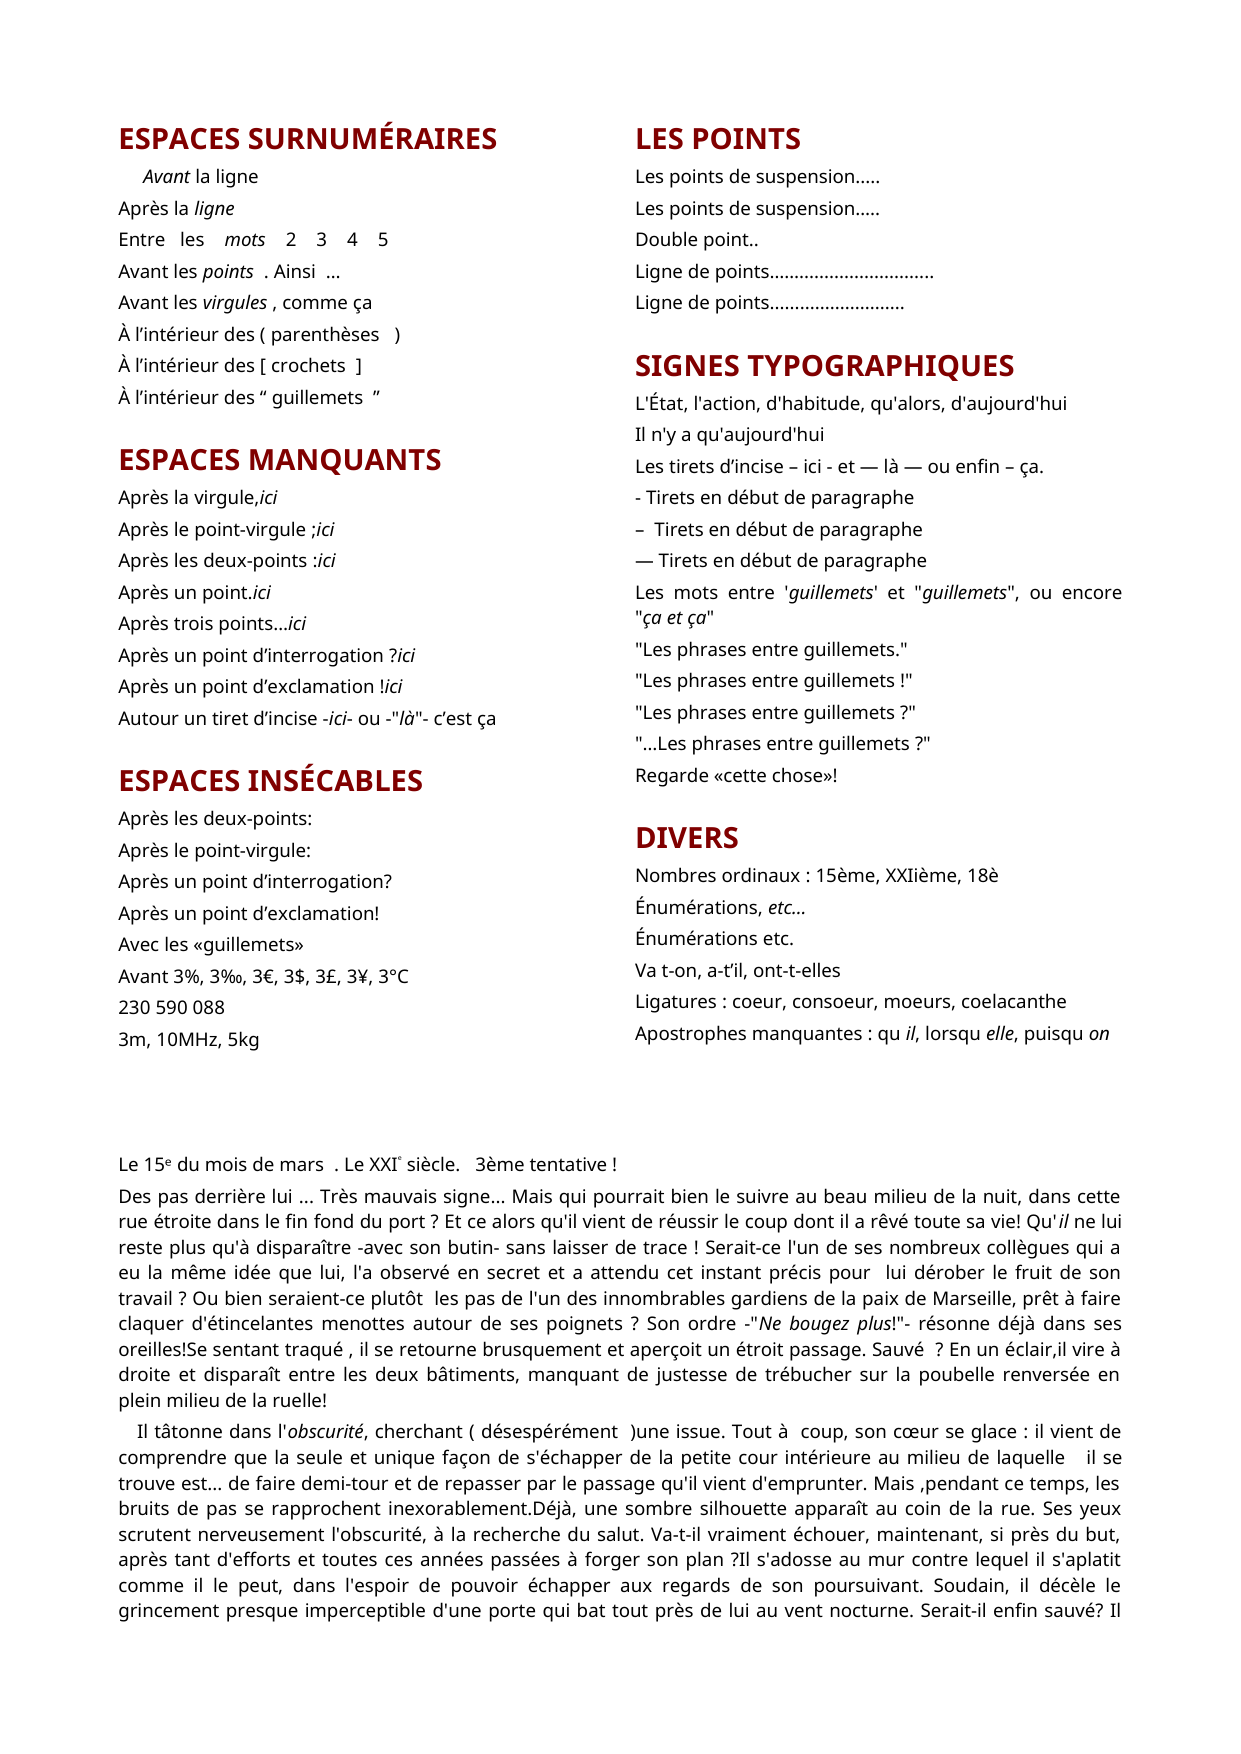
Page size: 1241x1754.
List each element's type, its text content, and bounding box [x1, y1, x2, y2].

text Les tirets d’incise – ici - et — là — ou enfin – ça. [635, 453, 1122, 479]
text Après les deux-points: [118, 806, 605, 831]
text Après la virgule,ici [118, 485, 605, 510]
text À l’intérieur des [ crochets ] [118, 353, 605, 378]
text Avant les points . Ainsi … [118, 258, 605, 284]
text 3m, 10MHz, 5kg [118, 1026, 605, 1051]
text — Tirets en début de paragraphe [635, 548, 1122, 573]
text Après la ligne [118, 195, 605, 221]
text Le 15ᵉ du mois de mars . Le XXIᵉ siècle. 3ème tentative ! [118, 1152, 1122, 1177]
text Après le point-virgule ;ici [118, 516, 605, 542]
text Après un point.ici [118, 579, 605, 605]
text Après trois points…ici [118, 611, 605, 636]
text Il n'y a qu'aujourd'hui [635, 422, 1122, 447]
text Double point.. [635, 227, 1122, 252]
text Avant la ligne [118, 164, 605, 189]
subtitle Espaces insécables [118, 760, 605, 800]
text Va t-on, a-t’il, ont-t-elles [635, 957, 1122, 983]
text Après le point-virgule: [118, 837, 605, 863]
subtitle Signes typographiques [635, 345, 1122, 384]
text Après un point d’interrogation? [118, 869, 605, 894]
text "…Les phrases entre guillemets ?" [635, 731, 1122, 756]
text Les points de suspension….. [635, 195, 1122, 221]
text À l’intérieur des ( parenthèses ) [118, 321, 605, 347]
text Les mots entre 'guillemets' et "guillemets", ou encore "ça et ça" [635, 579, 1122, 630]
text Énumérations etc. [635, 926, 1122, 951]
text Nombres ordinaux : 15ème, XXIième, 18è [635, 863, 1122, 888]
text Après un point d’exclamation! [118, 900, 605, 926]
text Ligne de points……........................... [635, 258, 1122, 284]
text Énumérations, etc… [635, 894, 1122, 920]
text Après un point d’interrogation ?ici [118, 642, 605, 668]
subtitle Espaces manquants [118, 439, 605, 479]
text Ligatures : coeur, consoeur, moeurs, coelacanthe [635, 988, 1122, 1014]
text "Les phrases entre guillemets ?" [635, 699, 1122, 724]
text Autour un tiret d’incise -ici- ou -"là"- c’est ça [118, 705, 605, 731]
subtitle Les points [635, 118, 1122, 158]
subtitle Divers [635, 817, 1122, 857]
text - Tirets en début de paragraphe [635, 485, 1122, 510]
text Ligne de points........................... [635, 290, 1122, 315]
text "Les phrases entre guillemets !" [635, 668, 1122, 693]
text Apostrophes manquantes : qu il, lorsqu elle, puisqu on [635, 1020, 1122, 1046]
text Après les deux-points :ici [118, 548, 605, 573]
text Entre les mots 2 3 4 5 [118, 227, 605, 252]
text Après un point d’exclamation !ici [118, 673, 605, 699]
text Avec les «guillemets» [118, 932, 605, 957]
text "Les phrases entre guillemets." [635, 636, 1122, 662]
text L'État, l'action, d'habitude, qu'alors, d'aujourd'hui [635, 390, 1122, 416]
text Avant 3%, 3‰, 3€, 3$, 3£, 3¥, 3°C [118, 963, 605, 988]
text – Tirets en début de paragraphe [635, 516, 1122, 542]
text Des pas derrière lui ... Très mauvais signe... Mais qui pourrait bien le suivre au beau milieu de la nuit, dans cette rue étroite dans le fin fond du port ? Et ce alors qu'il vient de réussir le coup dont il a rêvé toute sa vie! Qu'il ne lui reste plus qu'à disparaître -avec son butin- sans laisser de trace ! Serait-ce l'un de ses nombreux collègues qui a eu la même idée que lui, l'a observé en secret et a attendu cet instant précis pour lui dérober le fruit de son travail ? Ou bien seraient-ce plutôt les pas de l'un des innombrables gardiens de la paix de Marseille, prêt à faire claquer d'étincelantes menottes autour de ses poignets ? Son ordre -"Ne bougez plus!"- résonne déjà dans ses oreilles!Se sentant traqué , il se retourne brusquement et aperçoit un étroit passage. Sauvé ? En un éclair,il vire à droite et disparaît entre les deux bâtiments, manquant de justesse de trébucher sur la poubelle renversée en plein milieu de la ruelle! [118, 1183, 1122, 1413]
text 230 590 088 [118, 994, 605, 1020]
subtitle Espaces surnuméraires [118, 118, 605, 158]
text Les points de suspension..... [635, 164, 1122, 189]
text Il tâtonne dans l'obscurité, cherchant ( désespérément )une issue. Tout à coup, son cœur se glace : il vient de comprendre que la seule et unique façon de s'échapper de la petite cour intérieure au milieu de laquelle il se trouve est... de faire demi-tour et de repasser par le passage qu'il vient d'emprunter. Mais ,pendant ce temps, les bruits de pas se rapprochent inexorablement.Déjà, une sombre silhouette apparaît au coin de la rue. Ses yeux scrutent nerveusement l'obscurité, à la recherche du salut. Va-t-il vraiment échouer, maintenant, si près du but, après tant d'efforts et toutes ces années passées à forger son plan ?Il s'adosse au mur contre lequel il s'aplatit comme il le peut, dans l'espoir de pouvoir échapper aux regards de son poursuivant. Soudain, il décèle le grincement presque imperceptible d'une porte qui bat tout près de lui au vent nocturne. Serait-il enfin sauvé? Il [118, 1419, 1122, 1623]
text Avant les virgules , comme ça [118, 290, 605, 315]
text À l’intérieur des “ guillemets ” [118, 384, 605, 409]
text Regarde «cette chose»! [635, 762, 1122, 787]
